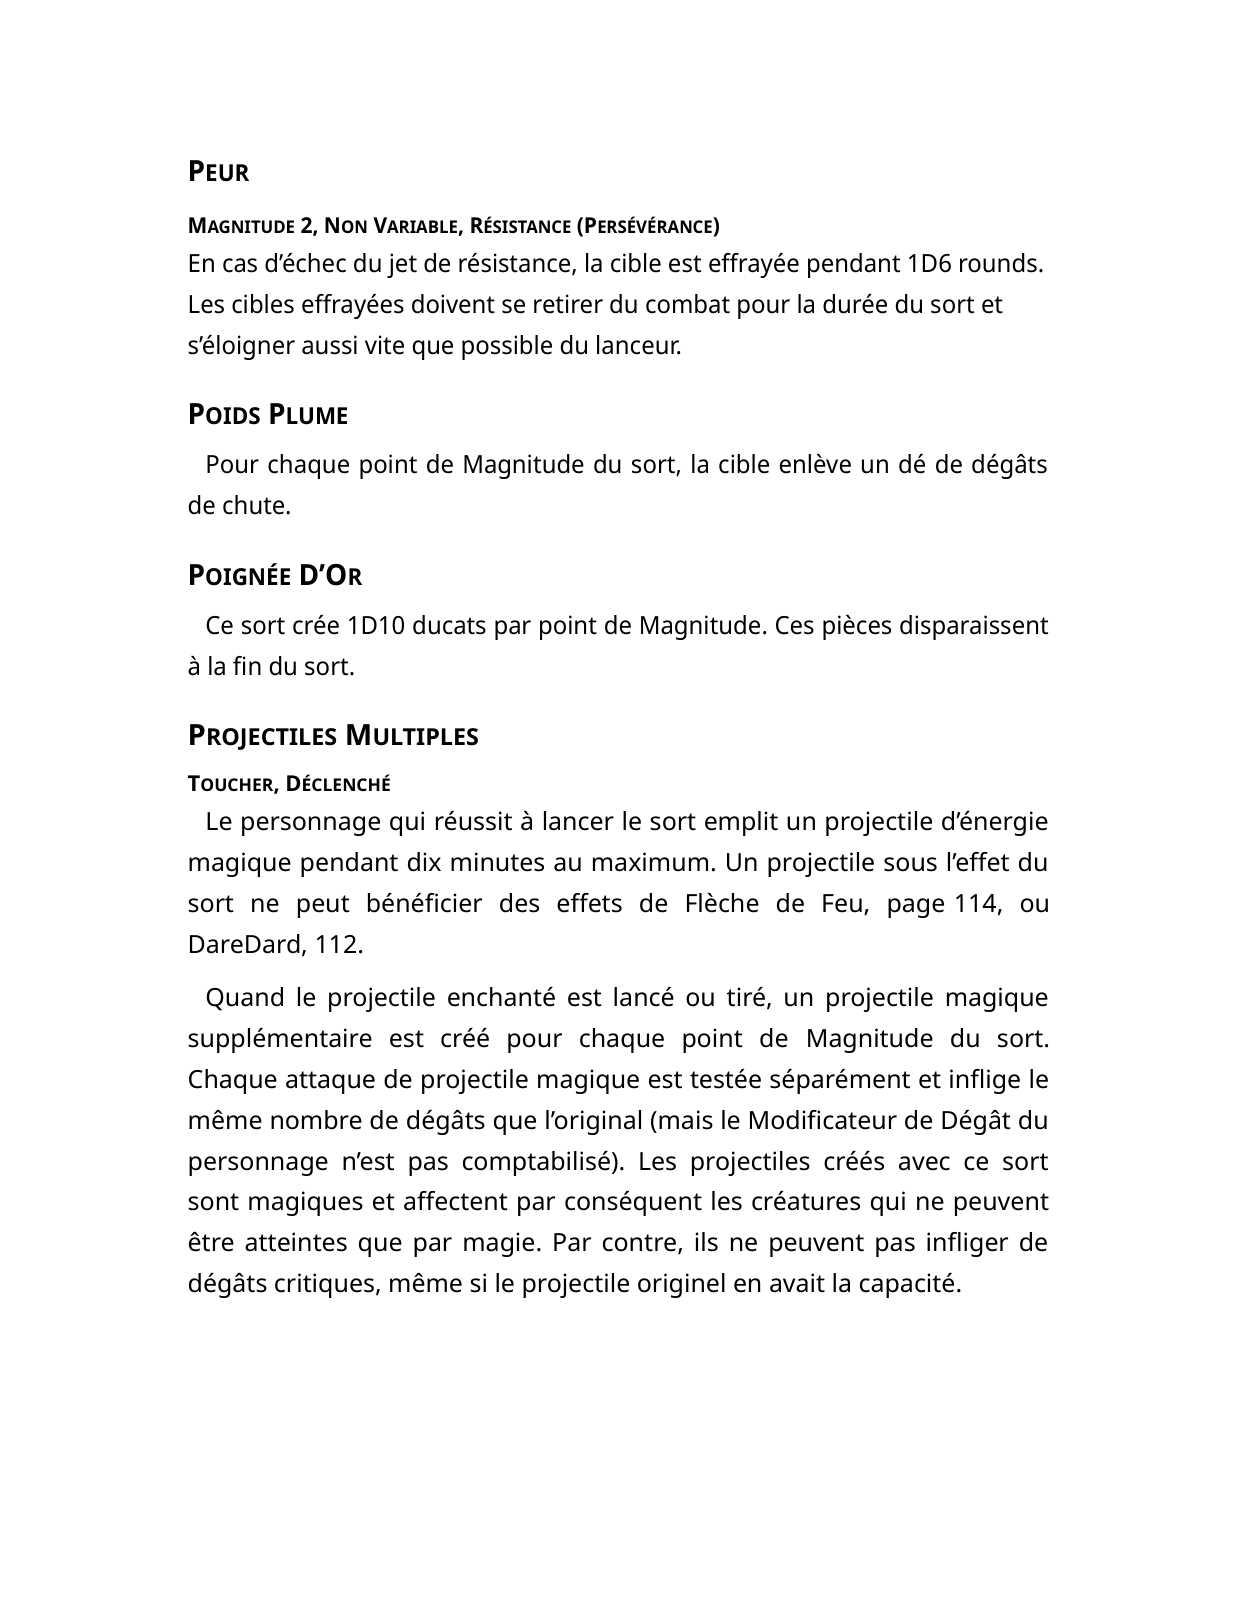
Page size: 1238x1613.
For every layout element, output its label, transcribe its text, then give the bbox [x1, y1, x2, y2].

text Poignée D’Or [187, 554, 1050, 593]
text Toucher, Déclenché [187, 768, 1050, 798]
text Projectiles Multiples [187, 714, 1050, 754]
text Poids Plume [187, 393, 1050, 433]
text Ce sort crée 1D10 ducats par point de Magnitude. Ces pièces disparaissent à la fin du sort. [187, 608, 1050, 683]
text Le personnage qui réussit à lancer le sort emplit un projectile d’énergie magique pendant dix minutes au maximum. Un projectile sous l’effet du sort ne peut bénéficier des effets de Flèche de Feu, page 114, ou DareDard, 112. [187, 804, 1050, 961]
text Quand le projectile enchanté est lancé ou tiré, un projectile magique supplémentaire est créé pour chaque point de Magnitude du sort. Chaque attaque de projectile magique est testée séparément et inflige le même nombre de dégâts que l’original (mais le Modificateur de Dégât du personnage n’est pas comptabilisé). Les projectiles créés avec ce sort sont magiques et affectent par conséquent les créatures qui ne peuvent être atteintes que par magie. Par contre, ils ne peuvent pas infliger de dégâts critiques, même si le projectile originel en avait la capacité. [187, 980, 1050, 1300]
text Peur [187, 150, 1050, 190]
text En cas d’échec du jet de résistance, la cible est effrayée pendant 1D6 rounds. Les cibles effrayées doivent se retirer du combat pour la durée du sort et s’éloigner aussi vite que possible du lanceur. [187, 246, 1050, 362]
text Pour chaque point de Magnitude du sort, la cible enlève un dé de dégâts de chute. [187, 447, 1050, 522]
text Magnitude 2, Non Variable, Résistance (Persévérance) [187, 210, 1050, 240]
